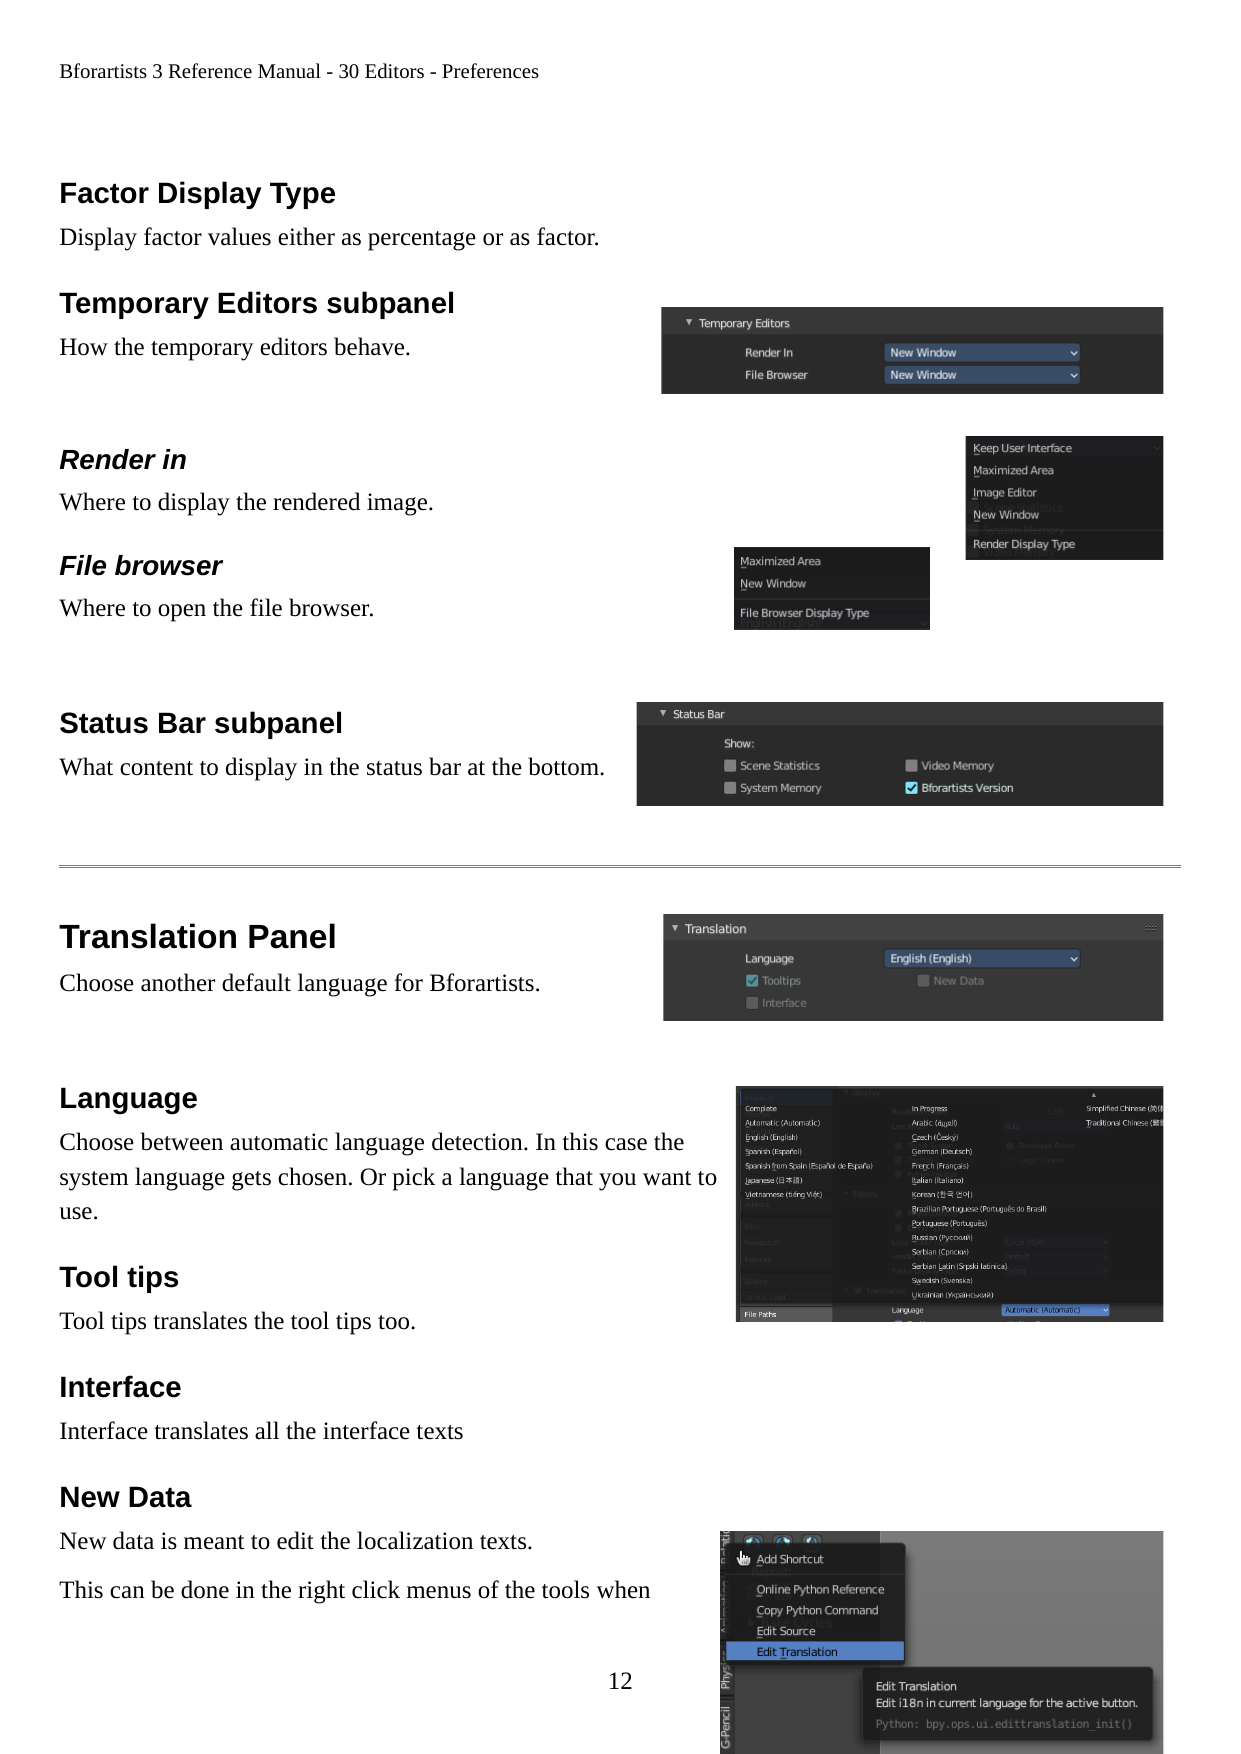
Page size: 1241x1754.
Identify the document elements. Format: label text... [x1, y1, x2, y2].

text Choose between automatic language detection. In this case the system language gets chosen. Or pick a language that you want to use. [59, 1127, 735, 1225]
text Tool tips translates the tool tips too. [59, 1306, 1181, 1335]
text How the temporary editors behave. [59, 332, 661, 361]
text Where to open the file browser. [59, 593, 734, 622]
picture [734, 547, 930, 630]
subtitle Render in [59, 443, 965, 475]
picture [636, 702, 1164, 806]
text New data is meant to edit the localization texts. [59, 1526, 1181, 1555]
subtitle Language [59, 1081, 1181, 1115]
text What content to display in the status bar at the bottom. [59, 752, 636, 781]
text Interface translates all the interface texts [59, 1416, 1181, 1445]
subtitle Factor Display Type [59, 176, 1181, 210]
subtitle [1164, 443, 1181, 475]
text This can be done in the right click menus of the tools when [59, 1575, 720, 1604]
subtitle File browser [59, 549, 734, 581]
subtitle [1164, 917, 1181, 956]
subtitle Interface [59, 1370, 1181, 1404]
text Choose another default language for Bforartists. [59, 968, 663, 997]
subtitle [1164, 1260, 1181, 1294]
subtitle [1164, 706, 1181, 740]
subtitle Translation Panel [59, 917, 663, 956]
subtitle Status Bar subpanel [59, 706, 636, 740]
subtitle New Data [59, 1480, 1181, 1514]
text Display factor values either as percentage or as factor. [59, 222, 1181, 251]
picture [735, 1086, 1164, 1322]
picture [965, 436, 1164, 560]
picture [663, 914, 1164, 1021]
subtitle [930, 549, 1181, 581]
text [930, 593, 1181, 622]
picture [720, 1531, 1164, 1754]
subtitle Temporary Editors subpanel [59, 286, 1181, 320]
picture [661, 307, 1164, 394]
text Where to display the rendered image. [59, 487, 965, 516]
subtitle Tool tips [59, 1260, 735, 1294]
